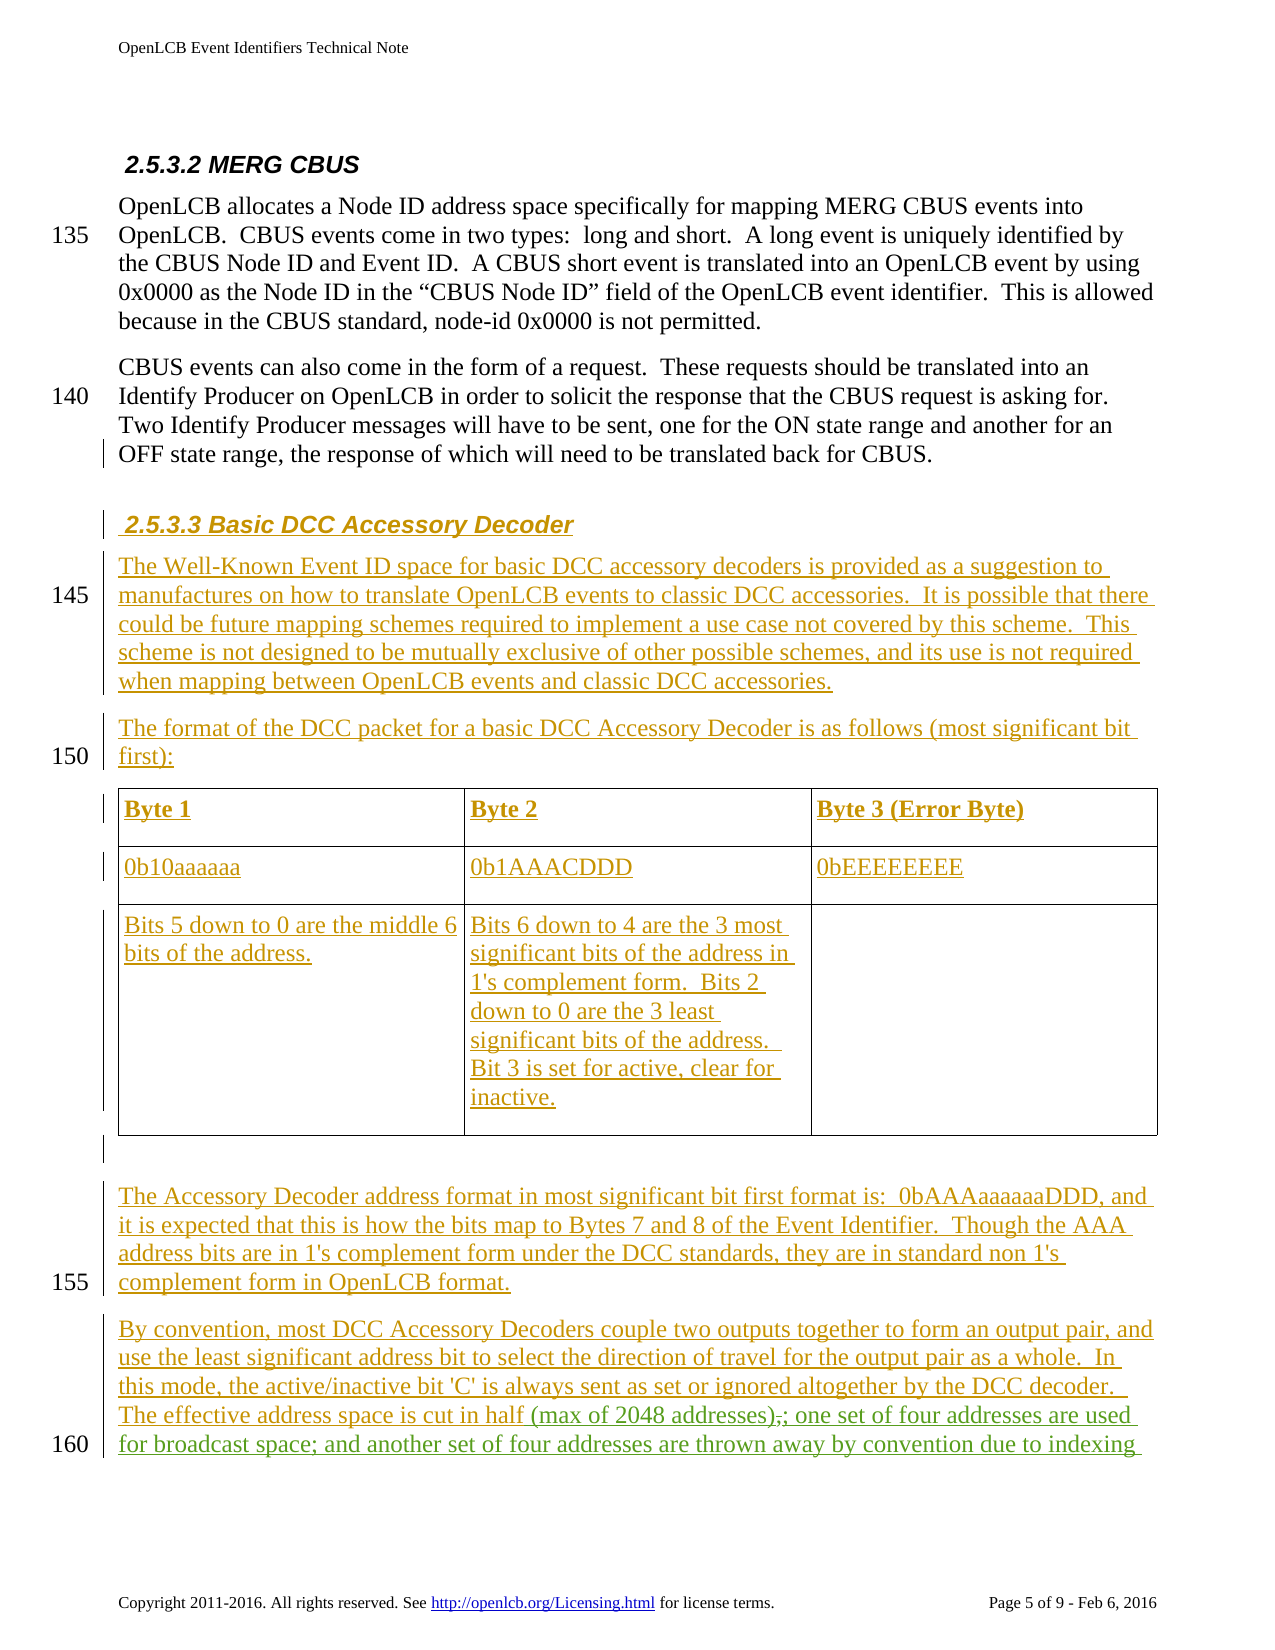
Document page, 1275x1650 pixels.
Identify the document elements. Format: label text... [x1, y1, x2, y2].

text The Well-Known Event ID space for basic DCC accessory decoders is provided as a suggestion to manufactures on how to translate OpenLCB events to classic DCC accessories. It is possible that there could be future mapping schemes required to implement a use case not covered by this scheme. This scheme is not designed to be mutually exclusive of other possible schemes, and its use is not required when mapping between OpenLCB events and classic DCC accessories. [118, 551, 1157, 695]
table_cell Bits 5 down to 0 are the middle 6 bits of the address. [119, 905, 464, 1134]
subtitle MERG CBUS [118, 150, 1157, 178]
table_cell 0bEEEEEEEE [812, 847, 1157, 904]
text OpenLCB allocates a Node ID address space specifically for mapping MERG CBUS events into OpenLCB. CBUS events come in two types: long and short. A long event is uniquely identified by the CBUS Node ID and Event ID. A CBUS short event is translated into an OpenLCB event by using 0x0000 as the Node ID in the “CBUS Node ID” field of the OpenLCB event identifier. This is allowed because in the CBUS standard, node-id 0x0000 is not permitted. [118, 191, 1157, 335]
table_header Byte 3 (Error Byte) [812, 789, 1157, 846]
table_header Byte 2 [465, 789, 811, 846]
table_cell [812, 905, 1157, 1134]
table_cell Bits 6 down to 4 are the 3 most significant bits of the address in 1's complement form. Bits 2 down to 0 are the 3 least significant bits of the address. Bit 3 is set for active, clear for inactive. [465, 905, 811, 1134]
table_cell 0b10aaaaaa [119, 847, 464, 904]
text CBUS events can also come in the form of a request. These requests should be translated into an Identify Producer on OpenLCB in order to solicit the response that the CBUS request is asking for. Two Identify Producer messages will have to be sent, one for the ON state range and another for an OFF state range, the response of which will need to be translated back for CBUS. [118, 352, 1157, 467]
text The format of the DCC packet for a basic DCC Accessory Decoder is as follows (most significant bit first): [118, 713, 1157, 770]
table_header Byte 1 [119, 789, 464, 846]
table_cell 0b1AAACDDD [465, 847, 811, 904]
text By convention, most DCC Accessory Decoders couple two outputs together to form an output pair, and use the least significant address bit to select the direction of travel for the output pair as a whole. In this mode, the active/inactive bit 'C' is always sent as set or ignored altogether by the DCC decoder. The effective address space is cut in half (max of 2048 addresses); one set of four addresses are used for broadcast space; and another set of four addresses are thrown away by convention due to indexing [118, 1314, 1157, 1457]
text The Accessory Decoder address format in most significant bit first format is: 0bAAAaaaaaaDDD, and it is expected that this is how the bits map to Bytes 7 and 8 of the Event Identifier. Though the AAA address bits are in 1's complement form under the DCC standards, they are in standard non 1's complement form in OpenLCB format. [118, 1181, 1157, 1296]
subtitle Basic DCC Accessory Decoder [118, 510, 1157, 539]
